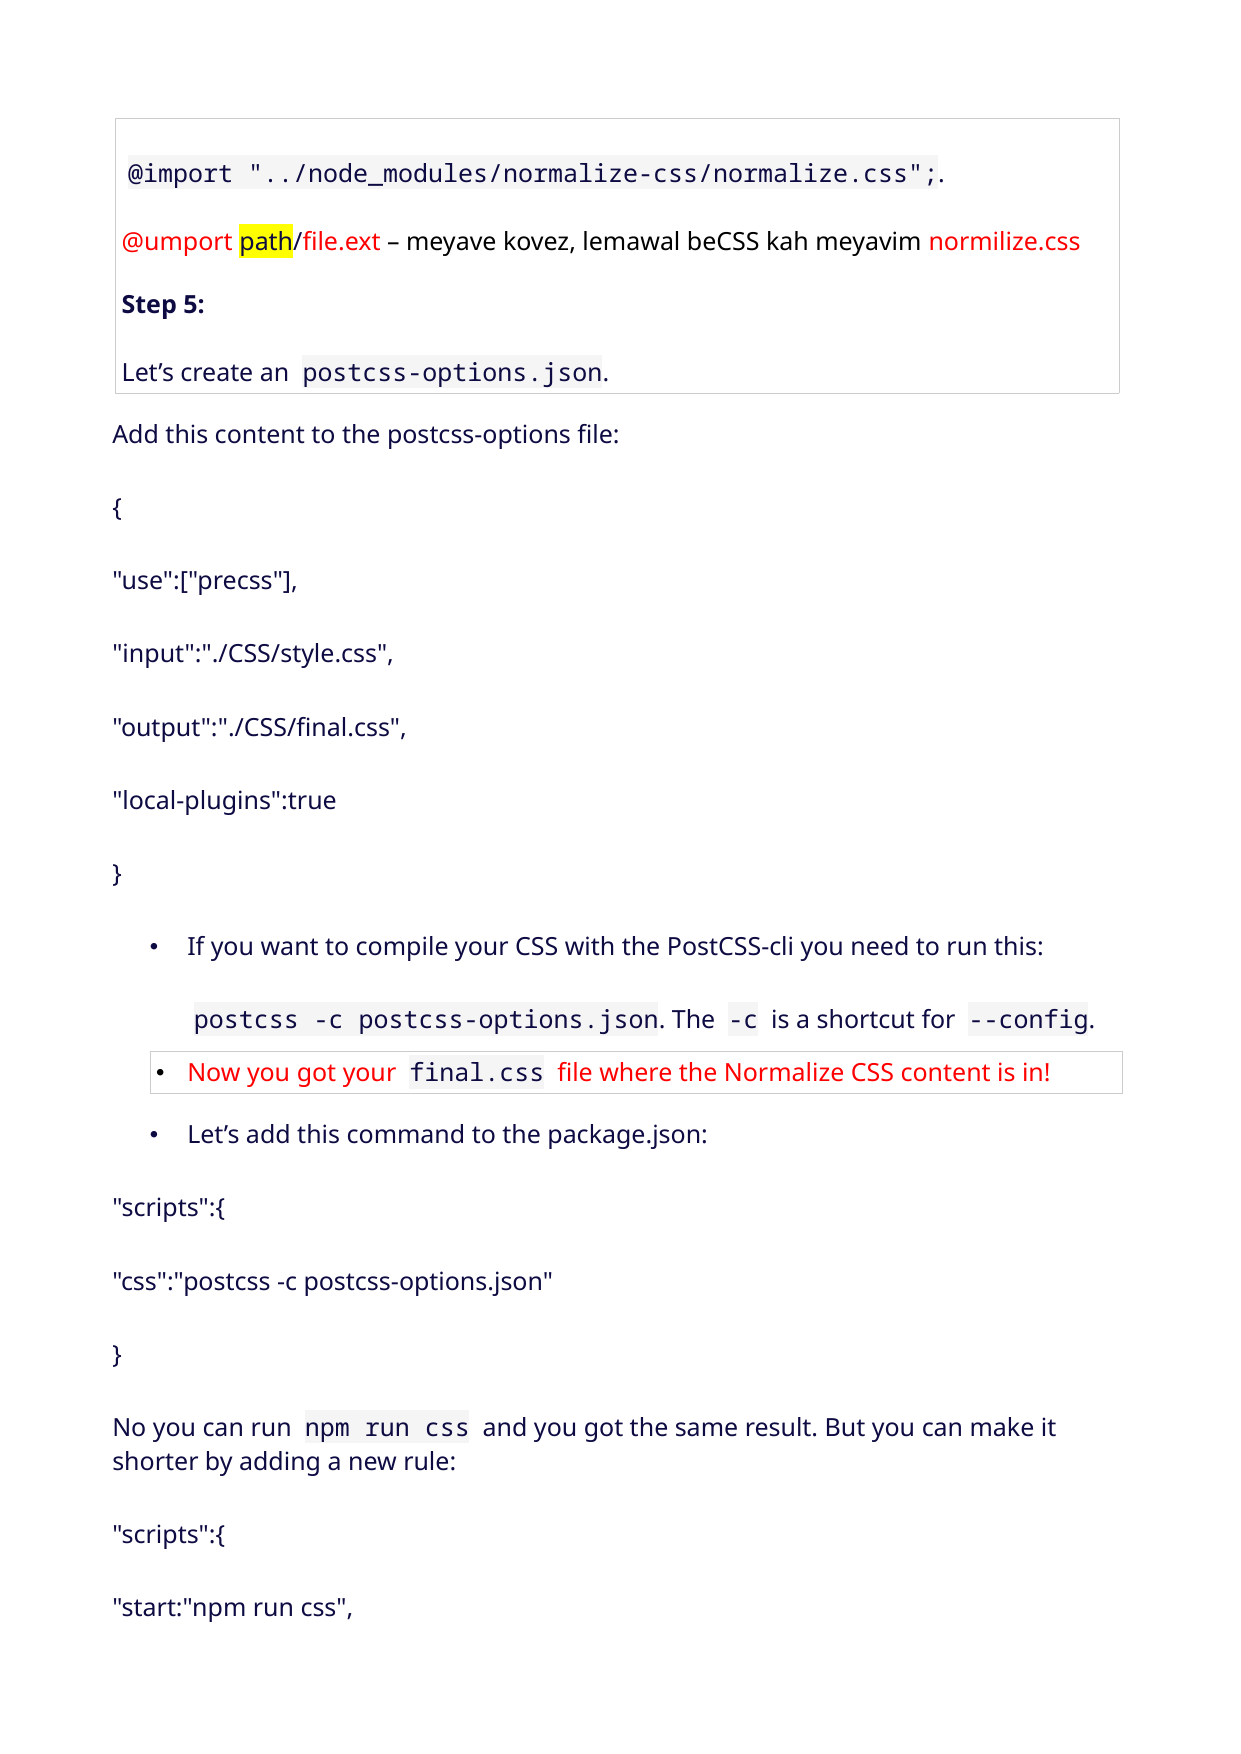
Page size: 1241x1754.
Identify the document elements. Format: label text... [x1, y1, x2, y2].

text Let’s create an postcss-options.json. [116, 317, 1119, 393]
text "scripts":{ [112, 1190, 1122, 1224]
text } [112, 856, 1122, 889]
text "scripts":{ [112, 1517, 1122, 1551]
text Step 5: [116, 283, 1119, 317]
text @umport path/file.ext – meyave kovez, lemawal beCSS kah meyavim normilize.css [116, 220, 1119, 258]
list postcss -c postcss-options.json. The -c is a shortcut for --config. [149, 1002, 1122, 1036]
text @import "../node_modules/normalize-css/normalize.css";. [116, 152, 1119, 189]
list If you want to compile your CSS with the PostCSS-cli you need to run this: [149, 929, 1122, 963]
list Let’s add this command to the package.json: [149, 1117, 1122, 1151]
text "local-plugins":true [112, 782, 1122, 816]
text "start:"npm run css", [112, 1590, 1122, 1624]
text Add this content to the postcss-options file: [112, 417, 1122, 451]
text "use":["precss"], [112, 563, 1122, 597]
text No you can run npm run css and you got the same result. But you can make it shorter by adding a new rule: [112, 1409, 1122, 1478]
list Now you got your final.css file where the Normalize CSS content is in! [151, 1052, 1122, 1093]
text "output":"./CSS/final.css", [112, 709, 1122, 743]
text "input":"./CSS/style.css", [112, 636, 1122, 670]
text } [112, 1336, 1122, 1370]
text "css":"postcss -c postcss-options.json" [112, 1263, 1122, 1297]
text { [112, 490, 1122, 524]
